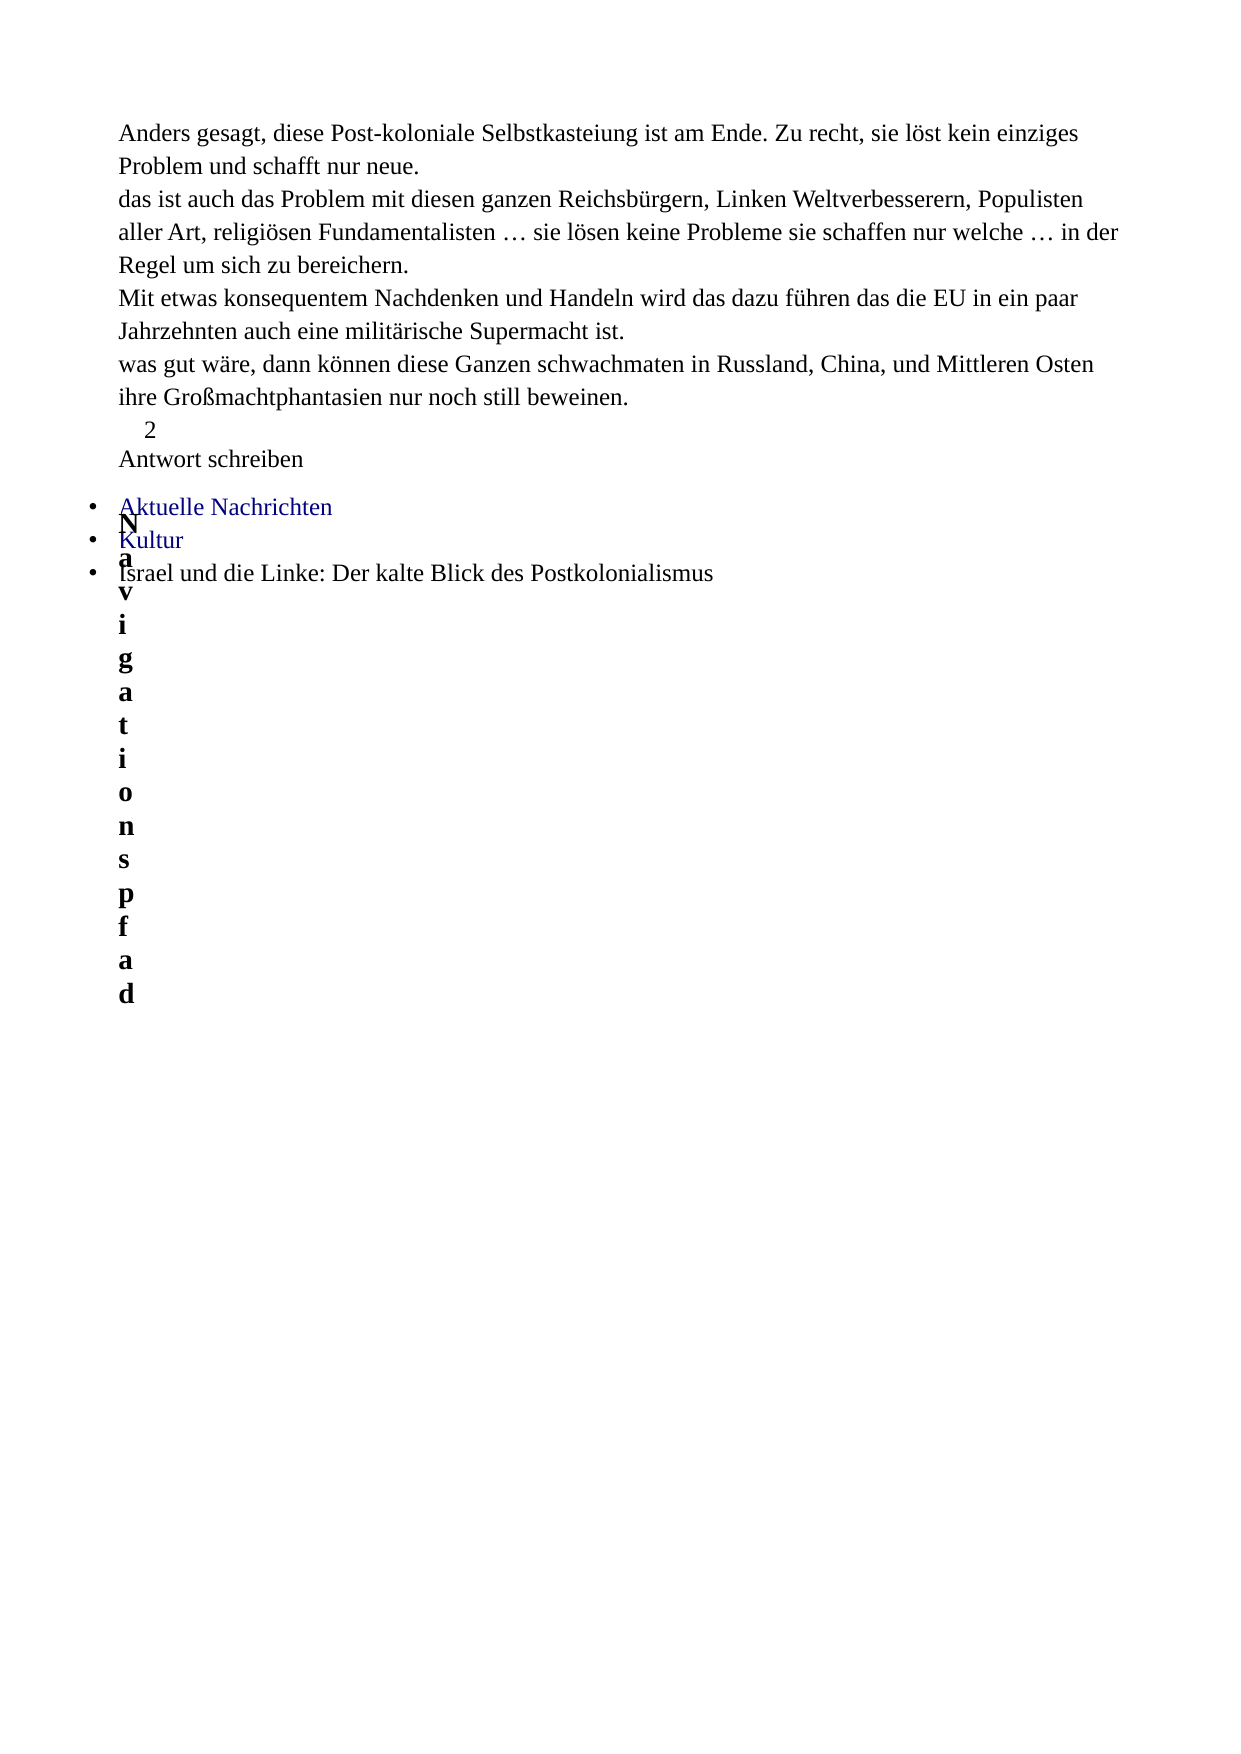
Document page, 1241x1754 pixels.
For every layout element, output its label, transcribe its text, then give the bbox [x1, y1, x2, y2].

text Antwort schreiben [118, 444, 1122, 473]
text das ist auch das Problem mit diesen ganzen Reichsbürgern, Linken Weltverbesserern, Populisten aller Art, religiösen Fundamentalisten … sie lösen keine Probleme sie schaffen nur welche … in der Regel um sich zu bereichern. [118, 184, 1122, 279]
text was gut wäre, dann können diese Ganzen schwachmaten in Russland, China, und Mittleren Osten ihre Großmachtphantasien nur noch still beweinen. [118, 349, 1122, 411]
text 🤨 2 [118, 415, 1122, 444]
list Kultur [121, 525, 1122, 553]
list Aktuelle Nachrichten [118, 492, 1122, 520]
text Anders gesagt, diese Post-koloniale Selbstkasteiung ist am Ende. Zu recht, sie löst kein einziges Problem und schafft nur neue. [118, 118, 1122, 180]
text Mit etwas konsequentem Nachdenken und Handeln wird das dazu führen das die EU in ein paar Jahrzehnten auch eine militärische Supermacht ist. [118, 283, 1122, 345]
list Israel und die Linke: Der kalte Blick des Postkolonialismus [121, 558, 1122, 586]
